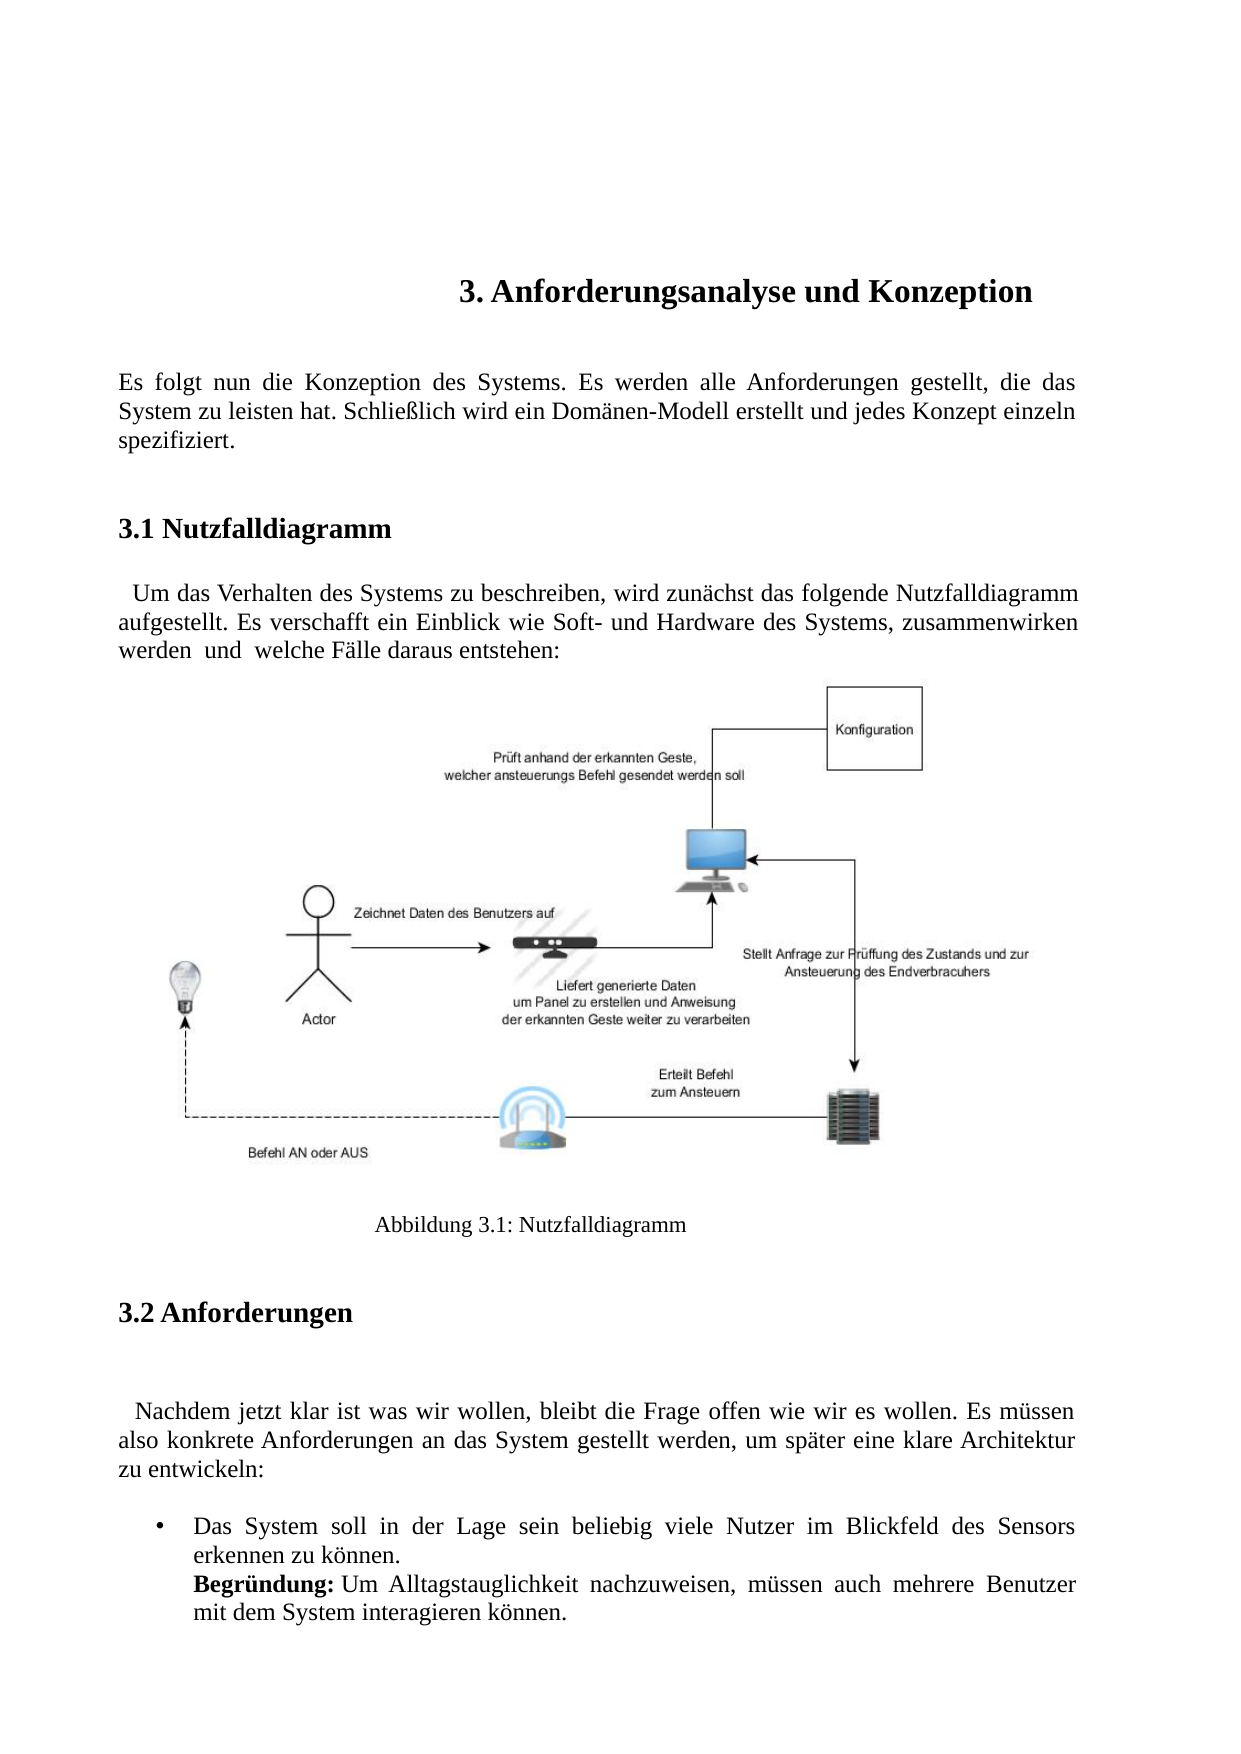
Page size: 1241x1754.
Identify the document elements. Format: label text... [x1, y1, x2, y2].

text Um das Verhalten des Systems zu beschreiben, wird zunächst das folgende Nutzfalldiagramm aufgestellt. Es verschafft ein Einblick wie Soft- und Hardware des Systems, zusammenwirken werden und welche Fälle daraus entstehen: [118, 578, 1080, 664]
text 3. Anforderungsanalyse und Konzeption [118, 271, 1033, 310]
picture [142, 669, 1052, 1181]
text Nachdem jetzt klar ist was wir wollen, bleibt die Frage offen wie wir es wollen. Es müssen also konkrete Anforderungen an das System gestellt werden, um später eine klare Architektur zu entwickeln: [118, 1396, 1076, 1482]
text 3.2 Anforderungen [118, 1296, 1033, 1329]
text 3.1 Nutzfalldiagramm [118, 511, 1033, 544]
text Abbildung 3.1: Nutzfalldiagramm [118, 1209, 1033, 1238]
text Es folgt nun die Konzeption des Systems. Es werden alle Anforderungen gestellt, die das System zu leisten hat. Schließlich wird ein Domänen-Modell erstellt und jedes Konzept einzeln spezifiziert. [118, 367, 1077, 453]
list Das System soll in der Lage sein beliebig viele Nutzer im Blickfeld des Sensors erkennen zu können. [156, 1511, 1077, 1569]
list Begründung: Um Alltagstauglichkeit nachzuweisen, müssen auch mehrere Benutzer mit dem System interagieren können. [156, 1569, 1077, 1626]
